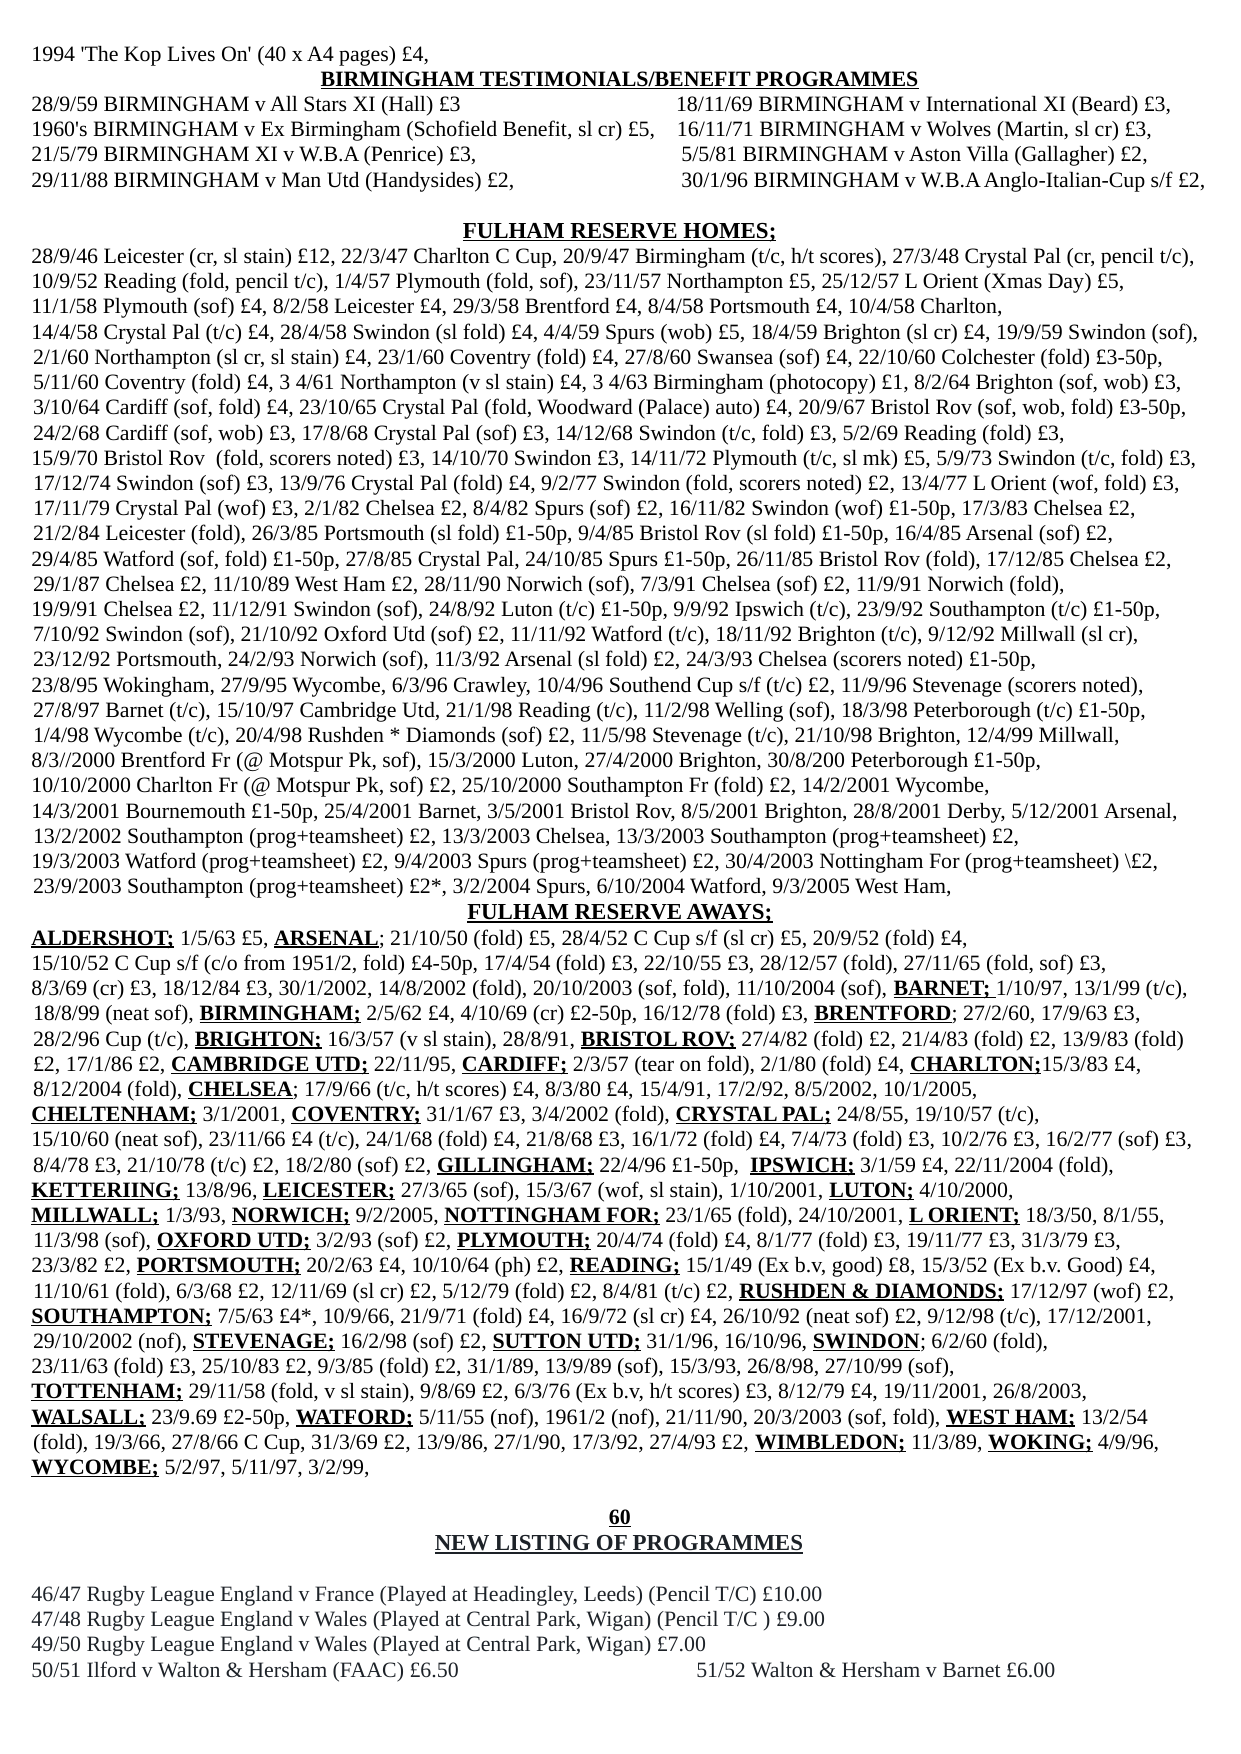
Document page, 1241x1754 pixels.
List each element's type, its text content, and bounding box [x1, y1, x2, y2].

text 47/48 Rugby League England v Wales (Played at Central Park, Wigan) (Pencil T/C ) £9.00 [31, 1606, 1206, 1631]
text TOTTENHAM; 29/11/58 (fold, v sl stain), 9/8/69 £2, 6/3/76 (Ex b.v, h/t scores) £3, 8/12/79 £4, 19/11/2001, 26/8/2003, [31, 1378, 1208, 1404]
text 23/11/63 (fold) £3, 25/10/83 £2, 9/3/85 (fold) £2, 31/1/89, 13/9/89 (sof), 15/3/93, 26/8/98, 27/10/99 (sof), [31, 1353, 1208, 1378]
text 8/3/69 (cr) £3, 18/12/84 £3, 30/1/2002, 14/8/2002 (fold), 20/10/2003 (sof, fold), 11/10/2004 (sof), BARNET; 1/10/97, 13/1/99 (t/c), 18/8/99 (neat sof), BIRMINGHAM; 2/5/62 £4, 4/10/69 (cr) £2-50p, 16/12/78 (fold) £3, BRENTFORD; 27/2/60, 17/9/63 £3, 28/2/96 Cup (t/c), BRIGHTON; 16/3/57 (v sl stain), 28/8/91, BRISTOL ROV; 27/4/82 (fold) £2, 21/4/83 (fold) £2, 13/9/83 (fold) £2, 17/1/86 £2, CAMBRIDGE UTD; 22/11/95, CARDIFF; 2/3/57 (tear on fold), 2/1/80 (fold) £4, CHARLTON;15/3/83 £4, 8/12/2004 (fold), CHELSEA; 17/9/66 (t/c, h/t scores) £4, 8/3/80 £4, 15/4/91, 17/2/92, 8/5/2002, 10/1/2005, [31, 975, 1208, 1101]
text 60 [31, 1504, 1208, 1529]
text 49/50 Rugby League England v Wales (Played at Central Park, Wigan) £7.00 [31, 1631, 1206, 1657]
text WYCOMBE; 5/2/97, 5/11/97, 3/2/99, [31, 1454, 1208, 1479]
text 23/3/82 £2, PORTSMOUTH; 20/2/63 £4, 10/10/64 (ph) £2, READING; 15/1/49 (Ex b.v, good) £8, 15/3/52 (Ex b.v. Good) £4, 11/10/61 (fold), 6/3/68 £2, 12/11/69 (sl cr) £2, 5/12/79 (fold) £2, 8/4/81 (t/c) £2, RUSHDEN & DIAMONDS; 17/12/97 (wof) £2, [31, 1252, 1208, 1303]
text 14/3/2001 Bournemouth £1-50p, 25/4/2001 Barnet, 3/5/2001 Bristol Rov, 8/5/2001 Brighton, 28/8/2001 Derby, 5/12/2001 Arsenal, 13/2/2002 Southampton (prog+teamsheet) £2, 13/3/2003 Chelsea, 13/3/2003 Southampton (prog+teamsheet) £2, [31, 798, 1208, 848]
text 21/5/79 BIRMINGHAM XI v W.B.A (Penrice) £3, 5/5/81 BIRMINGHAM v Aston Villa (Gallagher) £2, [31, 141, 1208, 167]
text 10/9/52 Reading (fold, pencil t/c), 1/4/57 Plymouth (fold, sof), 23/11/57 Northampton £5, 25/12/57 L Orient (Xmas Day) £5, [31, 268, 1208, 293]
text FULHAM RESERVE HOMES; [31, 217, 1208, 243]
text 46/47 Rugby League England v France (Played at Headingley, Leeds) (Pencil T/C) £10.00 [31, 1581, 1206, 1606]
text ALDERSHOT; 1/5/63 £5, ARSENAL; 21/10/50 (fold) £5, 28/4/52 C Cup s/f (sl cr) £5, 20/9/52 (fold) £4, [31, 925, 1208, 950]
text FULHAM RESERVE AWAYS; [31, 898, 1208, 925]
text 29/11/88 BIRMINGHAM v Man Utd (Handysides) £2, 30/1/96 BIRMINGHAM v W.B.A Anglo-Italian-Cup s/f £2, [31, 167, 1208, 192]
text 29/4/85 Watford (sof, fold) £1-50p, 27/8/85 Crystal Pal, 24/10/85 Spurs £1-50p, 26/11/85 Bristol Rov (fold), 17/12/85 Chelsea £2, 29/1/87 Chelsea £2, 11/10/89 West Ham £2, 28/11/90 Norwich (sof), 7/3/91 Chelsea (sof) £2, 11/9/91 Norwich (fold), [31, 546, 1208, 596]
text 1960's BIRMINGHAM v Ex Birmingham (Schofield Benefit, sl cr) £5, 16/11/71 BIRMINGHAM v Wolves (Martin, sl cr) £3, [31, 116, 1208, 141]
text 14/4/58 Crystal Pal (t/c) £4, 28/4/58 Swindon (sl fold) £4, 4/4/59 Spurs (wob) £5, 18/4/59 Brighton (sl cr) £4, 19/9/59 Swindon (sof), 2/1/60 Northampton (sl cr, sl stain) £4, 23/1/60 Coventry (fold) £4, 27/8/60 Swansea (sof) £4, 22/10/60 Colchester (fold) £3-50p, 5/11/60 Coventry (fold) £4, 3 4/61 Northampton (v sl stain) £4, 3 4/63 Birmingham (photocopy) £1, 8/2/64 Brighton (sof, wob) £3, 3/10/64 Cardiff (sof, fold) £4, 23/10/65 Crystal Pal (fold, Woodward (Palace) auto) £4, 20/9/67 Bristol Rov (sof, wob, fold) £3-50p, 24/2/68 Cardiff (sof, wob) £3, 17/8/68 Crystal Pal (sof) £3, 14/12/68 Swindon (t/c, fold) £3, 5/2/69 Reading (fold) £3, [31, 319, 1208, 445]
text 28/9/59 BIRMINGHAM v All Stars XI (Hall) £3 18/11/69 BIRMINGHAM v International XI (Beard) £3, [31, 91, 1208, 116]
text CHELTENHAM; 3/1/2001, COVENTRY; 31/1/67 £3, 3/4/2002 (fold), CRYSTAL PAL; 24/8/55, 19/10/57 (t/c), [31, 1101, 1208, 1126]
text 15/10/52 C Cup s/f (c/o from 1951/2, fold) £4-50p, 17/4/54 (fold) £3, 22/10/55 £3, 28/12/57 (fold), 27/11/65 (fold, sof) £3, [31, 950, 1208, 975]
text NEW LISTING OF PROGRAMMES [31, 1529, 1206, 1556]
text 15/10/60 (neat sof), 23/11/66 £4 (t/c), 24/1/68 (fold) £4, 21/8/68 £3, 16/1/72 (fold) £4, 7/4/73 (fold) £3, 10/2/76 £3, 16/2/77 (sof) £3, 8/4/78 £3, 21/10/78 (t/c) £2, 18/2/80 (sof) £2, GILLINGHAM; 22/4/96 £1-50p, IPSWICH; 3/1/59 £4, 22/11/2004 (fold), [31, 1126, 1208, 1177]
text 28/9/46 Leicester (cr, sl stain) £12, 22/3/47 Charlton C Cup, 20/9/47 Birmingham (t/c, h/t scores), 27/3/48 Crystal Pal (cr, pencil t/c), [31, 243, 1208, 268]
text MILLWALL; 1/3/93, NORWICH; 9/2/2005, NOTTINGHAM FOR; 23/1/65 (fold), 24/10/2001, L ORIENT; 18/3/50, 8/1/55, 11/3/98 (sof), OXFORD UTD; 3/2/93 (sof) £2, PLYMOUTH; 20/4/74 (fold) £4, 8/1/77 (fold) £3, 19/11/77 £3, 31/3/79 £3, [31, 1202, 1208, 1252]
text 23/8/95 Wokingham, 27/9/95 Wycombe, 6/3/96 Crawley, 10/4/96 Southend Cup s/f (t/c) £2, 11/9/96 Stevenage (scorers noted), 27/8/97 Barnet (t/c), 15/10/97 Cambridge Utd, 21/1/98 Reading (t/c), 11/2/98 Welling (sof), 18/3/98 Peterborough (t/c) £1-50p, 1/4/98 Wycombe (t/c), 20/4/98 Rushden * Diamonds (sof) £2, 11/5/98 Stevenage (t/c), 21/10/98 Brighton, 12/4/99 Millwall, [31, 672, 1208, 747]
text SOUTHAMPTON; 7/5/63 £4*, 10/9/66, 21/9/71 (fold) £4, 16/9/72 (sl cr) £4, 26/10/92 (neat sof) £2, 9/12/98 (t/c), 17/12/2001, 29/10/2002 (nof), STEVENAGE; 16/2/98 (sof) £2, SUTTON UTD; 31/1/96, 16/10/96, SWINDON; 6/2/60 (fold), [31, 1303, 1208, 1353]
text BIRMINGHAM TESTIMONIALS/BENEFIT PROGRAMMES [31, 66, 1208, 91]
text 50/51 Ilford v Walton & Hersham (FAAC) £6.50 51/52 Walton & Hersham v Barnet £6.00 [31, 1657, 1206, 1682]
text 10/10/2000 Charlton Fr (@ Motspur Pk, sof) £2, 25/10/2000 Southampton Fr (fold) £2, 14/2/2001 Wycombe, [31, 772, 1208, 798]
text 15/9/70 Bristol Rov (fold, scorers noted) £3, 14/10/70 Swindon £3, 14/11/72 Plymouth (t/c, sl mk) £5, 5/9/73 Swindon (t/c, fold) £3, 17/12/74 Swindon (sof) £3, 13/9/76 Crystal Pal (fold) £4, 9/2/77 Swindon (fold, scorers noted) £2, 13/4/77 L Orient (wof, fold) £3, 17/11/79 Crystal Pal (wof) £3, 2/1/82 Chelsea £2, 8/4/82 Spurs (sof) £2, 16/11/82 Swindon (wof) £1-50p, 17/3/83 Chelsea £2, 21/2/84 Leicester (fold), 26/3/85 Portsmouth (sl fold) £1-50p, 9/4/85 Bristol Rov (sl fold) £1-50p, 16/4/85 Arsenal (sof) £2, [31, 445, 1208, 546]
text 8/3//2000 Brentford Fr (@ Motspur Pk, sof), 15/3/2000 Luton, 27/4/2000 Brighton, 30/8/200 Peterborough £1-50p, [31, 747, 1208, 772]
text WALSALL; 23/9.69 £2-50p, WATFORD; 5/11/55 (nof), 1961/2 (nof), 21/11/90, 20/3/2003 (sof, fold), WEST HAM; 13/2/54 (fold), 19/3/66, 27/8/66 C Cup, 31/3/69 £2, 13/9/86, 27/1/90, 17/3/92, 27/4/93 £2, WIMBLEDON; 11/3/89, WOKING; 4/9/96, [31, 1404, 1208, 1454]
text 11/1/58 Plymouth (sof) £4, 8/2/58 Leicester £4, 29/3/58 Brentford £4, 8/4/58 Portsmouth £4, 10/4/58 Charlton, [31, 293, 1208, 319]
text 19/3/2003 Watford (prog+teamsheet) £2, 9/4/2003 Spurs (prog+teamsheet) £2, 30/4/2003 Nottingham For (prog+teamsheet) \£2, 23/9/2003 Southampton (prog+teamsheet) £2*, 3/2/2004 Spurs, 6/10/2004 Watford, 9/3/2005 West Ham, [31, 848, 1208, 898]
text KETTERIING; 13/8/96, LEICESTER; 27/3/65 (sof), 15/3/67 (wof, sl stain), 1/10/2001, LUTON; 4/10/2000, [31, 1177, 1208, 1202]
text 19/9/91 Chelsea £2, 11/12/91 Swindon (sof), 24/8/92 Luton (t/c) £1-50p, 9/9/92 Ipswich (t/c), 23/9/92 Southampton (t/c) £1-50p, 7/10/92 Swindon (sof), 21/10/92 Oxford Utd (sof) £2, 11/11/92 Watford (t/c), 18/11/92 Brighton (t/c), 9/12/92 Millwall (sl cr), 23/12/92 Portsmouth, 24/2/93 Norwich (sof), 11/3/92 Arsenal (sl fold) £2, 24/3/93 Chelsea (scorers noted) £1-50p, [31, 596, 1208, 672]
text 1994 'The Kop Lives On' (40 x A4 pages) £4, [31, 41, 1208, 66]
